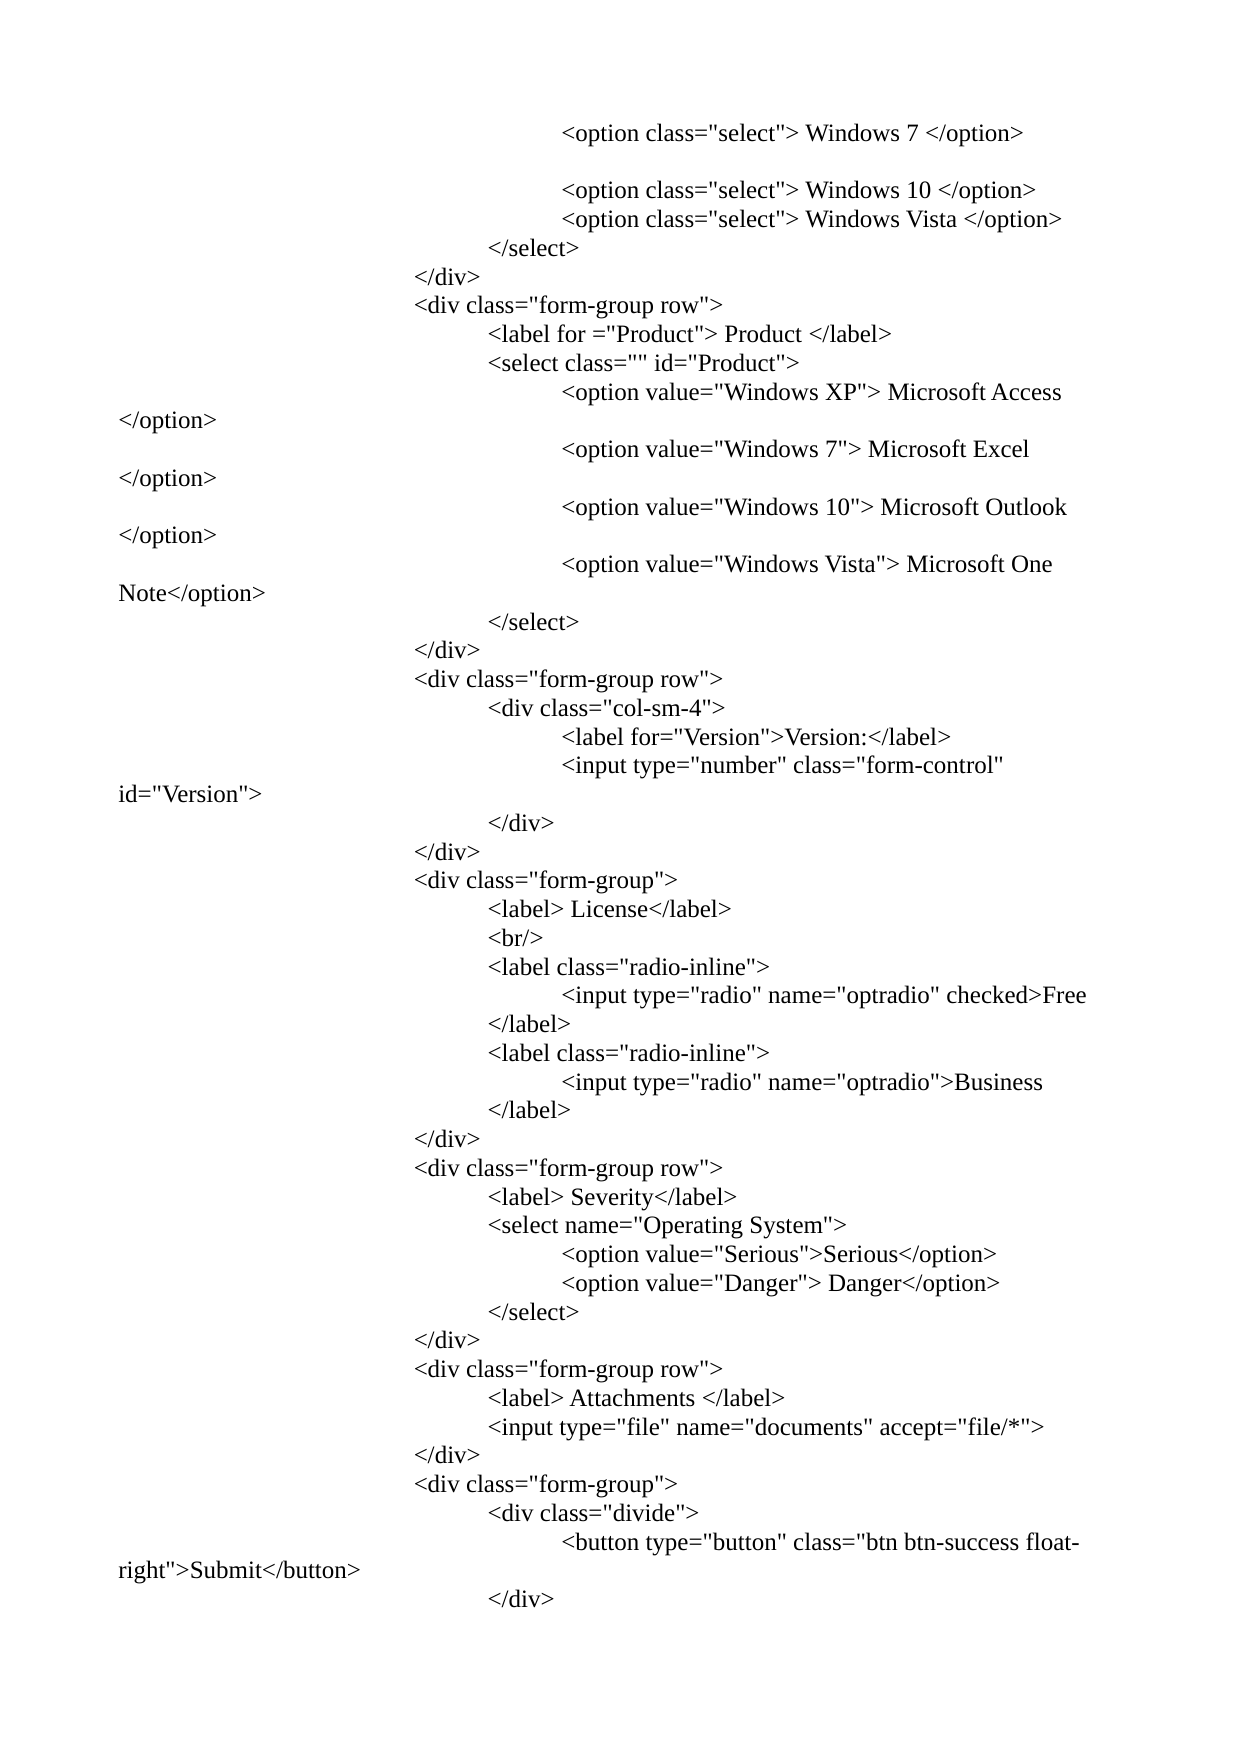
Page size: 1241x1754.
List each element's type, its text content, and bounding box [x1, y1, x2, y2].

text <label> License</label> [118, 894, 1122, 923]
text <option value="Serious">Serious</option> [118, 1239, 1122, 1268]
text <input type="number" class="form-control" id="Version"> [118, 751, 1122, 808]
text <div class="form-group"> [118, 866, 1122, 894]
text <option value="Windows XP"> Microsoft Access </option> [118, 377, 1122, 434]
text </div> [118, 262, 1122, 291]
text <label> Severity</label> [118, 1182, 1122, 1211]
text <div class="form-group row"> [118, 1354, 1122, 1383]
text </div> [118, 808, 1122, 837]
text </div> [118, 636, 1122, 664]
text <div class="form-group row"> [118, 664, 1122, 693]
text <option class="select"> Windows Vista </option> [118, 204, 1122, 233]
text </select> [118, 233, 1122, 262]
text <select class="" id="Product"> [118, 348, 1122, 377]
text </div> [118, 1326, 1122, 1354]
text <option value="Danger"> Danger</option> [118, 1268, 1122, 1297]
text </select> [118, 607, 1122, 636]
text </div> [118, 1124, 1122, 1153]
text <input type="radio" name="optradio" checked>Free [118, 981, 1122, 1009]
text <button type="button" class="btn btn-success float-right">Submit</button> [118, 1527, 1122, 1584]
text </select> [118, 1297, 1122, 1326]
text <div class="form-group row"> [118, 1153, 1122, 1182]
text <label for="Version">Version:</label> [118, 722, 1122, 751]
text <input type="radio" name="optradio">Business [118, 1067, 1122, 1096]
text </div> [118, 837, 1122, 866]
text <option value="Windows Vista"> Microsoft One Note</option> [118, 549, 1122, 607]
text <option value="Windows 7"> Microsoft Excel </option> [118, 434, 1122, 492]
text <div class="form-group row"> [118, 291, 1122, 319]
text <div class="form-group"> [118, 1469, 1122, 1498]
text </div> [118, 1584, 1122, 1613]
text <option value="Windows 10"> Microsoft Outlook </option> [118, 492, 1122, 549]
text <input type="file" name="documents" accept="file/*"> [118, 1412, 1122, 1441]
text <label class="radio-inline"> [118, 1038, 1122, 1067]
text <div class="col-sm-4"> [118, 693, 1122, 722]
text <label class="radio-inline"> [118, 952, 1122, 981]
text </label> [118, 1096, 1122, 1124]
text <label for ="Product"> Product </label> [118, 319, 1122, 348]
text <label> Attachments </label> [118, 1383, 1122, 1412]
text <br/> [118, 923, 1122, 952]
text <option class="select"> Windows 10 </option> [118, 176, 1122, 204]
text <select name="Operating System"> [118, 1211, 1122, 1239]
text <div class="divide"> [118, 1498, 1122, 1527]
text </div> [118, 1441, 1122, 1469]
text <option class="select"> Windows 7 </option> [118, 118, 1122, 147]
text </label> [118, 1009, 1122, 1038]
